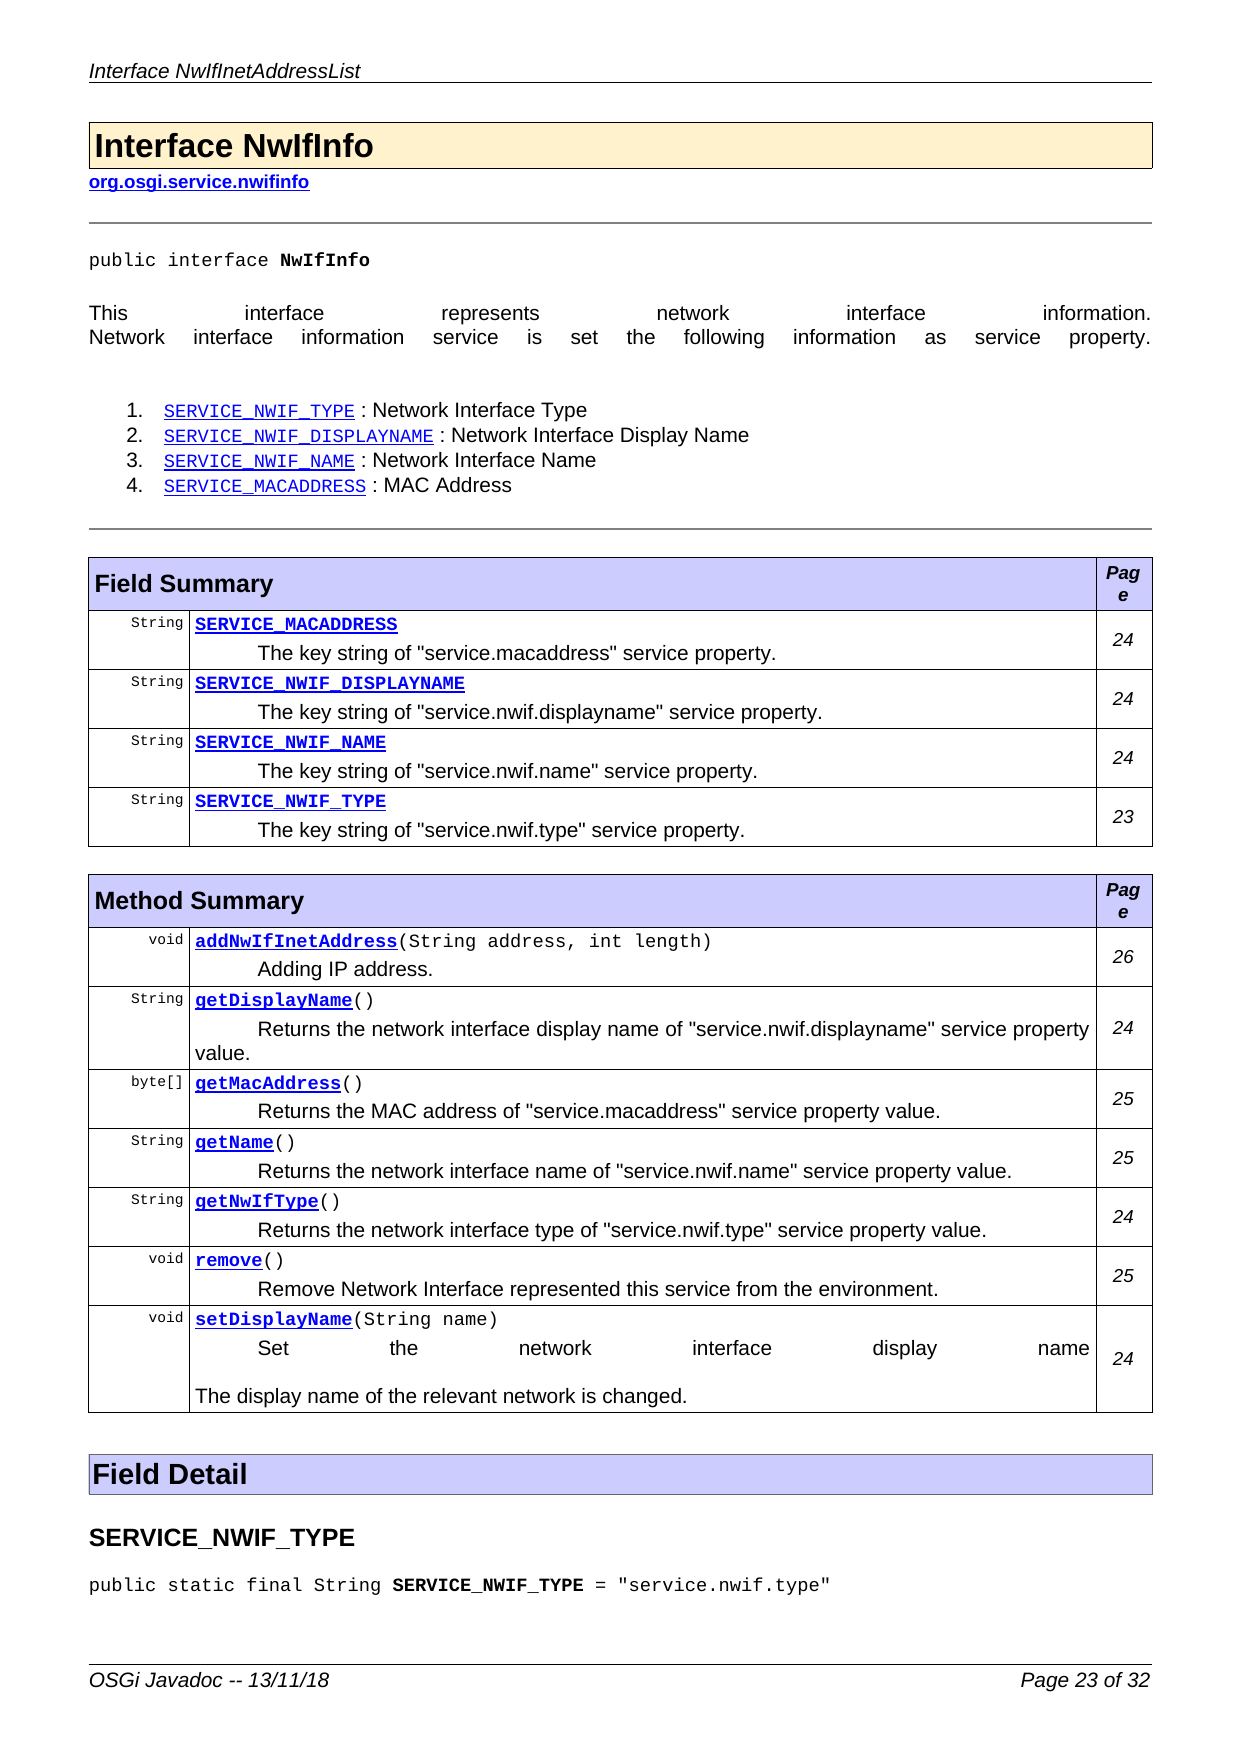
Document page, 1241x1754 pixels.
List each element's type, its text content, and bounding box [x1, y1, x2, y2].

table_cell 24 [1097, 611, 1152, 669]
table_cell 24 [1097, 1188, 1152, 1246]
table_cell 24 [1097, 729, 1152, 787]
table_cell 24 [1097, 1306, 1152, 1412]
table_cell 25 [1097, 1070, 1152, 1128]
text This interface represents network interface information. Network interface information service is set the following information as service property. [88, 301, 1152, 373]
table_cell String [89, 788, 189, 846]
list SERVICE_NWIF_TYPE : Network Interface Type [126, 398, 1152, 423]
subtitle Field Detail [90, 1455, 1152, 1494]
table_cell 25 [1097, 1247, 1152, 1305]
table_cell addNwIfInetAddress(String address, int length) Adding IP address. [190, 928, 1096, 986]
table_cell String [89, 987, 189, 1069]
list SERVICE_MACADDRESS : MAC Address [126, 473, 1152, 498]
subtitle SERVICE_NWIF_TYPE [88, 1523, 1152, 1552]
table_cell String [89, 729, 189, 787]
table_cell 24 [1097, 987, 1152, 1069]
table_cell String [89, 1129, 189, 1187]
text public static final String SERVICE_NWIF_TYPE = "service.nwif.type" [88, 1576, 1152, 1597]
table_cell String [89, 1188, 189, 1246]
table_cell void [89, 1247, 189, 1305]
table_cell String [89, 611, 189, 669]
table_cell void [89, 1306, 189, 1412]
table_cell 24 [1097, 670, 1152, 728]
table_header Field Summary [89, 558, 1096, 610]
table_cell getNwIfType() Returns the network interface type of "service.nwif.type" service property value. [190, 1188, 1096, 1246]
table_cell remove() Remove Network Interface represented this service from the environment. [190, 1247, 1096, 1305]
list SERVICE_NWIF_DISPLAYNAME : Network Interface Display Name [126, 423, 1152, 448]
list SERVICE_NWIF_NAME : Network Interface Name [126, 448, 1152, 473]
table_cell SERVICE_NWIF_TYPE The key string of "service.nwif.type" service property. [190, 788, 1096, 846]
table_header Method Summary [89, 875, 1096, 927]
table_cell 23 [1097, 788, 1152, 846]
table_cell getMacAddress() Returns the MAC address of "service.macaddress" service property value. [190, 1070, 1096, 1128]
table_cell SERVICE_MACADDRESS The key string of "service.macaddress" service property. [190, 611, 1096, 669]
table_cell 26 [1097, 928, 1152, 986]
table_cell getName() Returns the network interface name of "service.nwif.name" service property value. [190, 1129, 1096, 1187]
table_cell SERVICE_NWIF_NAME The key string of "service.nwif.name" service property. [190, 729, 1096, 787]
text public interface NwIfInfo [88, 250, 1152, 272]
text org.osgi.service.nwifinfo [88, 171, 1152, 193]
table_cell SERVICE_NWIF_DISPLAYNAME The key string of "service.nwif.displayname" service property. [190, 670, 1096, 728]
table_cell 25 [1097, 1129, 1152, 1187]
table_cell getDisplayName() Returns the network interface display name of "service.nwif.displayname" service property value. [190, 987, 1096, 1069]
subtitle Interface NwIfInfo [90, 123, 1152, 168]
table_cell setDisplayName(String name) Set the network interface display name The display name of the relevant network is changed. [190, 1306, 1096, 1412]
table_header Page [1097, 875, 1152, 927]
table_cell byte[] [89, 1070, 189, 1128]
table_cell void [89, 928, 189, 986]
table_header Page [1097, 558, 1152, 610]
table_cell String [89, 670, 189, 728]
